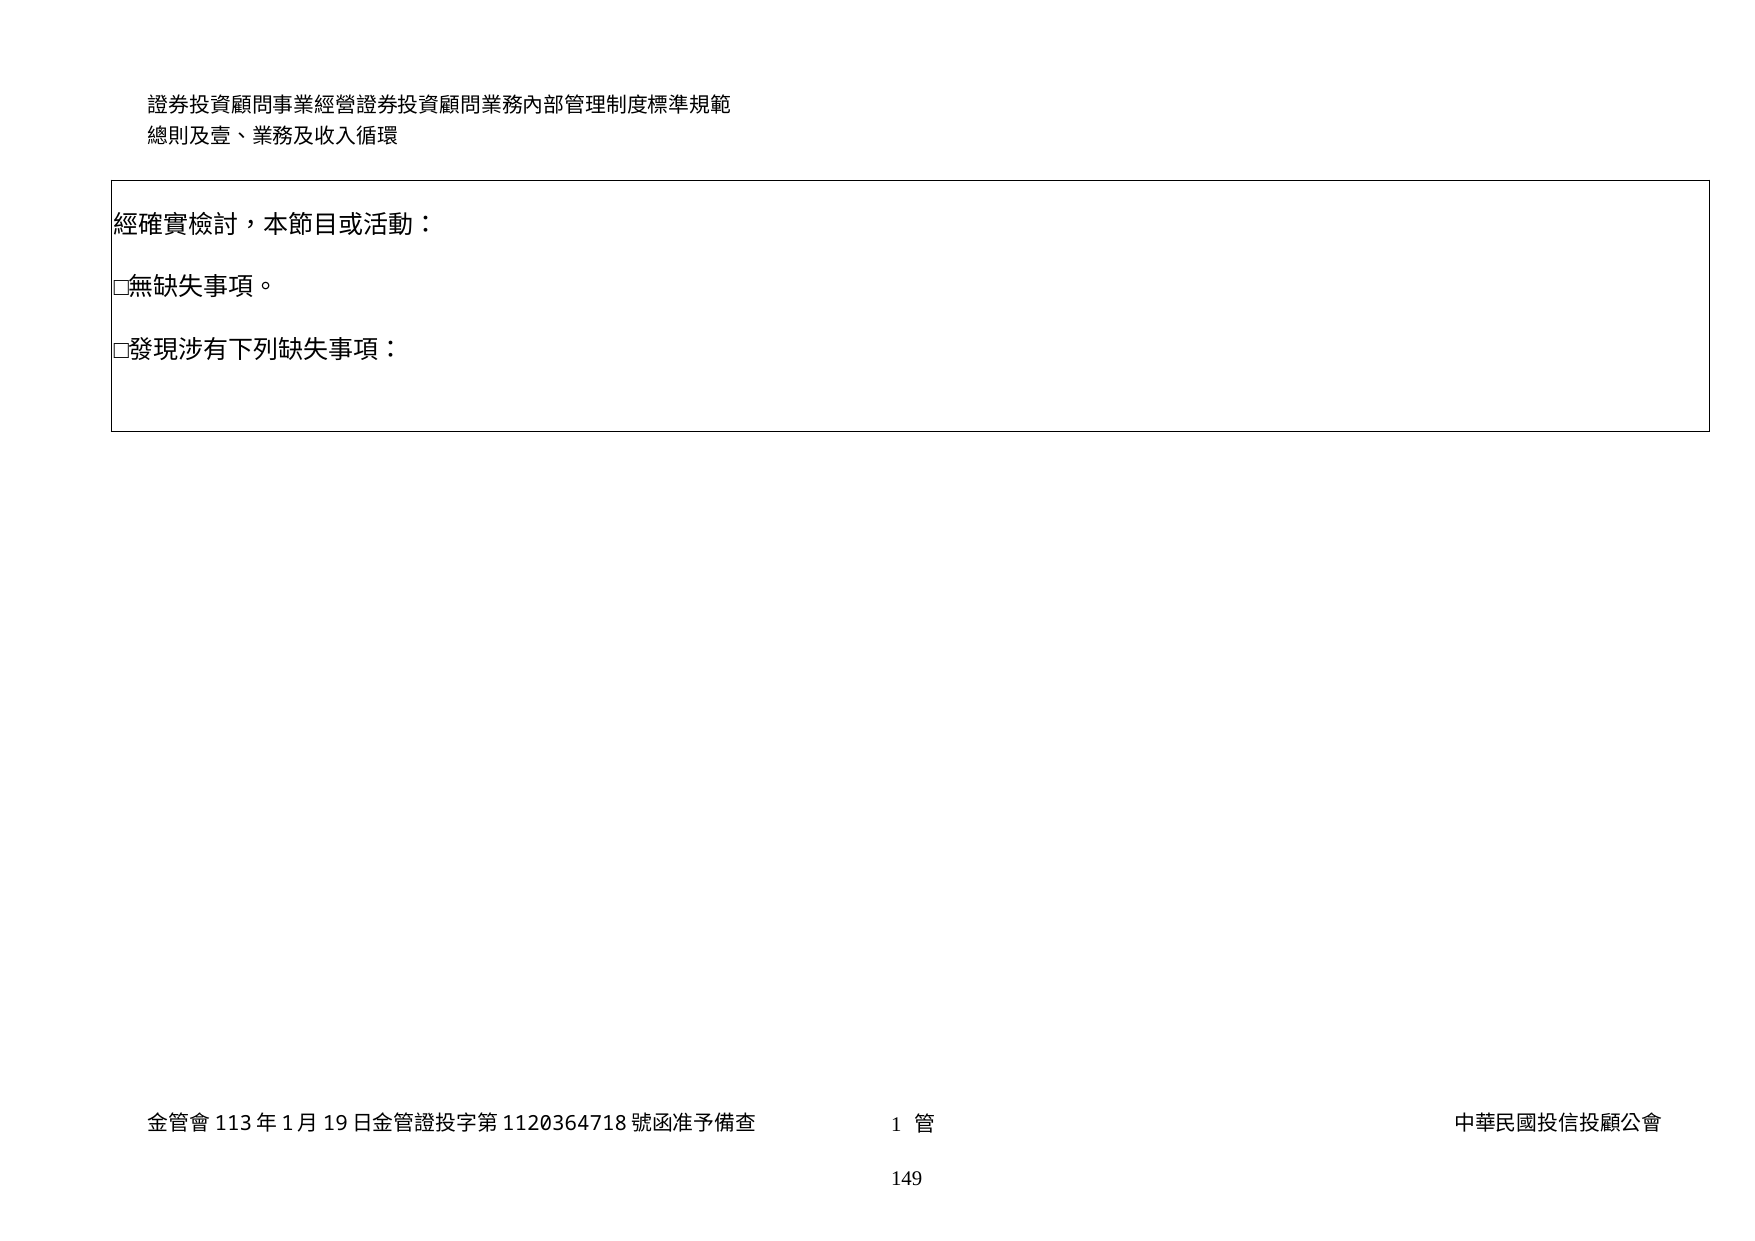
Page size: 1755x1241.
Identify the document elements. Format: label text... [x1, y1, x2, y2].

table_cell 經確實檢討，本節目或活動： □無缺失事項。 □發現涉有下列缺失事項： [112, 181, 1709, 431]
